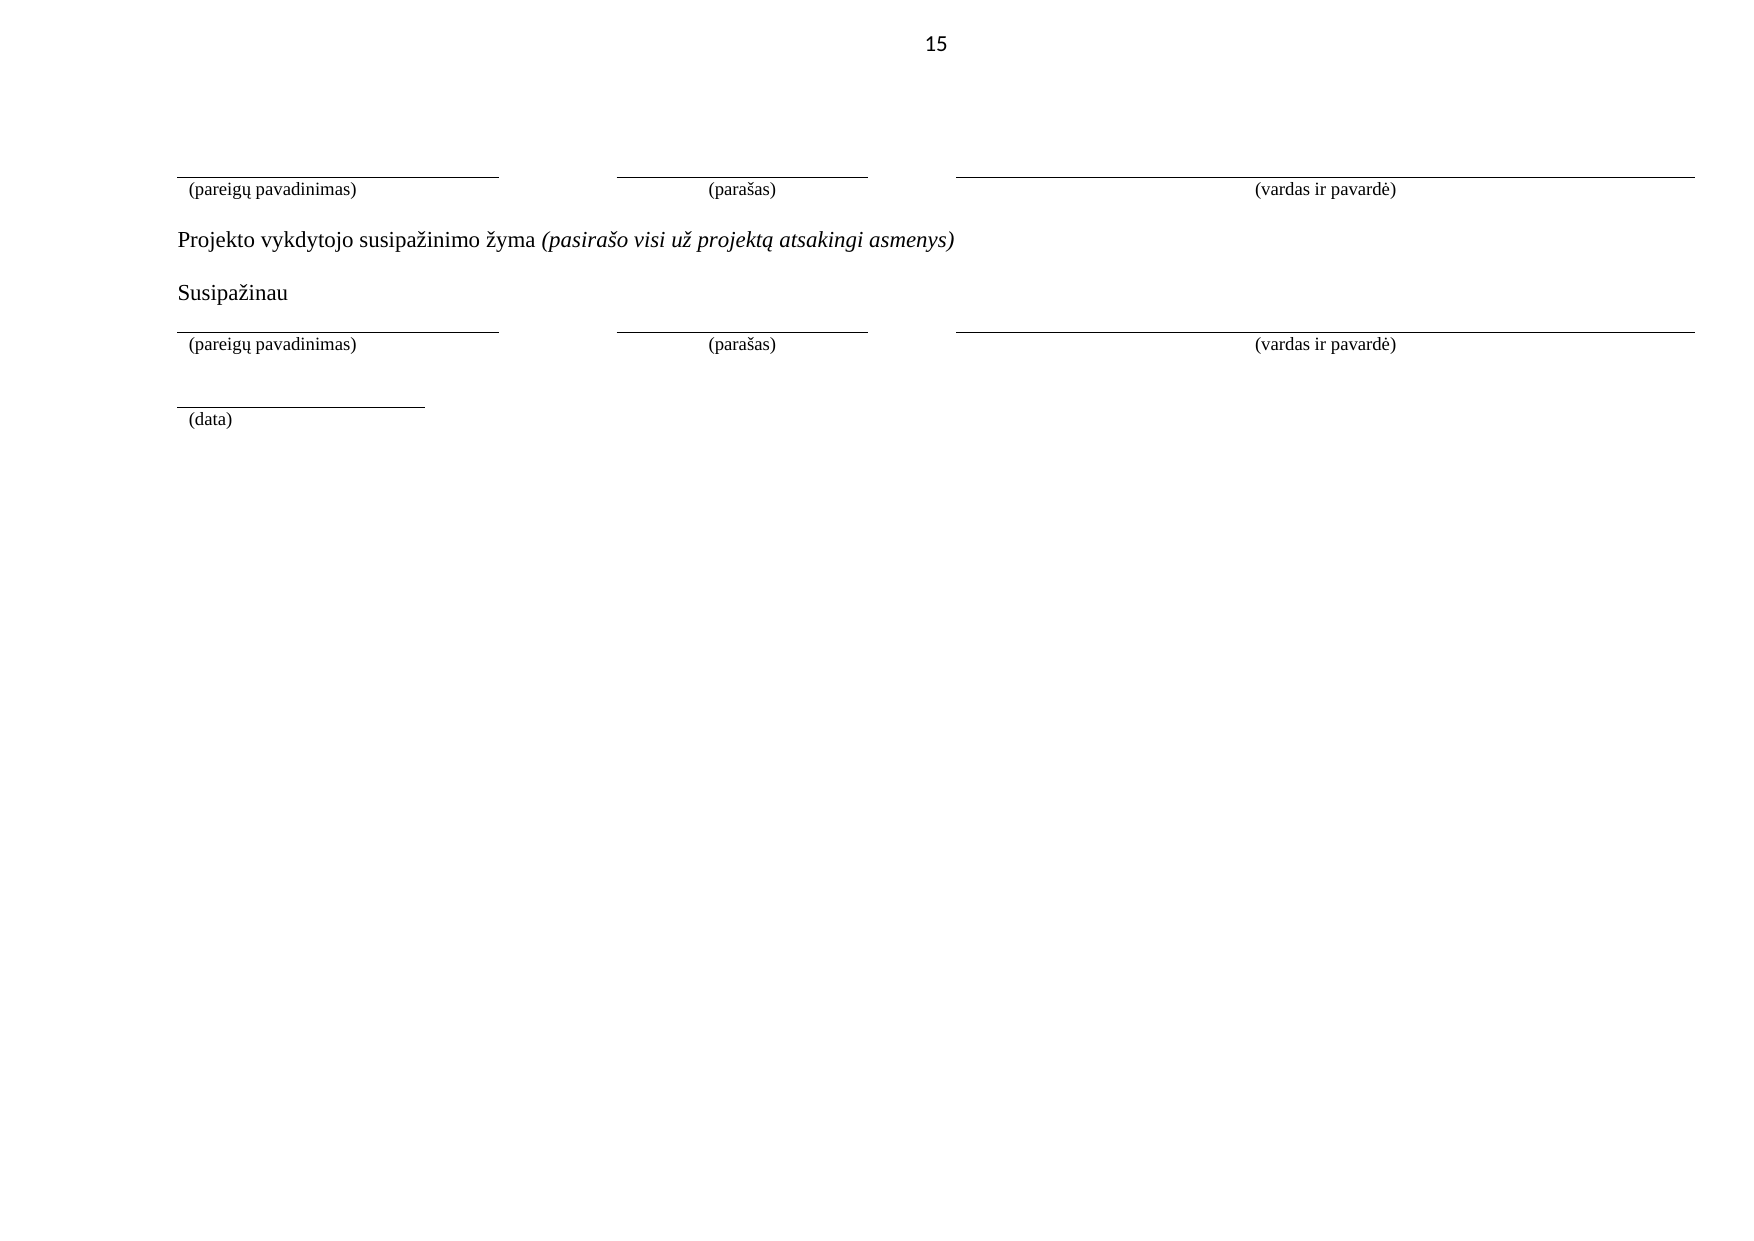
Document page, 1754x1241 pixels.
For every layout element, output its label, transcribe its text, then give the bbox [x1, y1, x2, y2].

table_header [177, 305, 498, 332]
table_header [177, 381, 425, 407]
table_cell (vardas ir pavardė) [956, 178, 1694, 200]
table_cell [868, 177, 956, 200]
table_cell [868, 332, 956, 354]
table_header [868, 305, 956, 332]
table_cell (parašas) [617, 178, 868, 200]
table_cell (pareigų pavadinimas) [177, 333, 498, 354]
table_cell (data) [177, 408, 425, 429]
table_cell (pareigų pavadinimas) [177, 178, 498, 200]
table_cell [499, 177, 617, 200]
table_header [617, 305, 868, 332]
table_cell [499, 332, 617, 354]
text Projekto vykdytojo susipažinimo žyma (pasirašo visi už projektą atsakingi asmenys) [177, 226, 1695, 252]
table_cell (parašas) [617, 333, 868, 354]
text Susipažinau [177, 279, 1695, 305]
table_cell (vardas ir pavardė) [956, 333, 1694, 354]
table_header [956, 305, 1694, 332]
table_header [499, 305, 617, 332]
